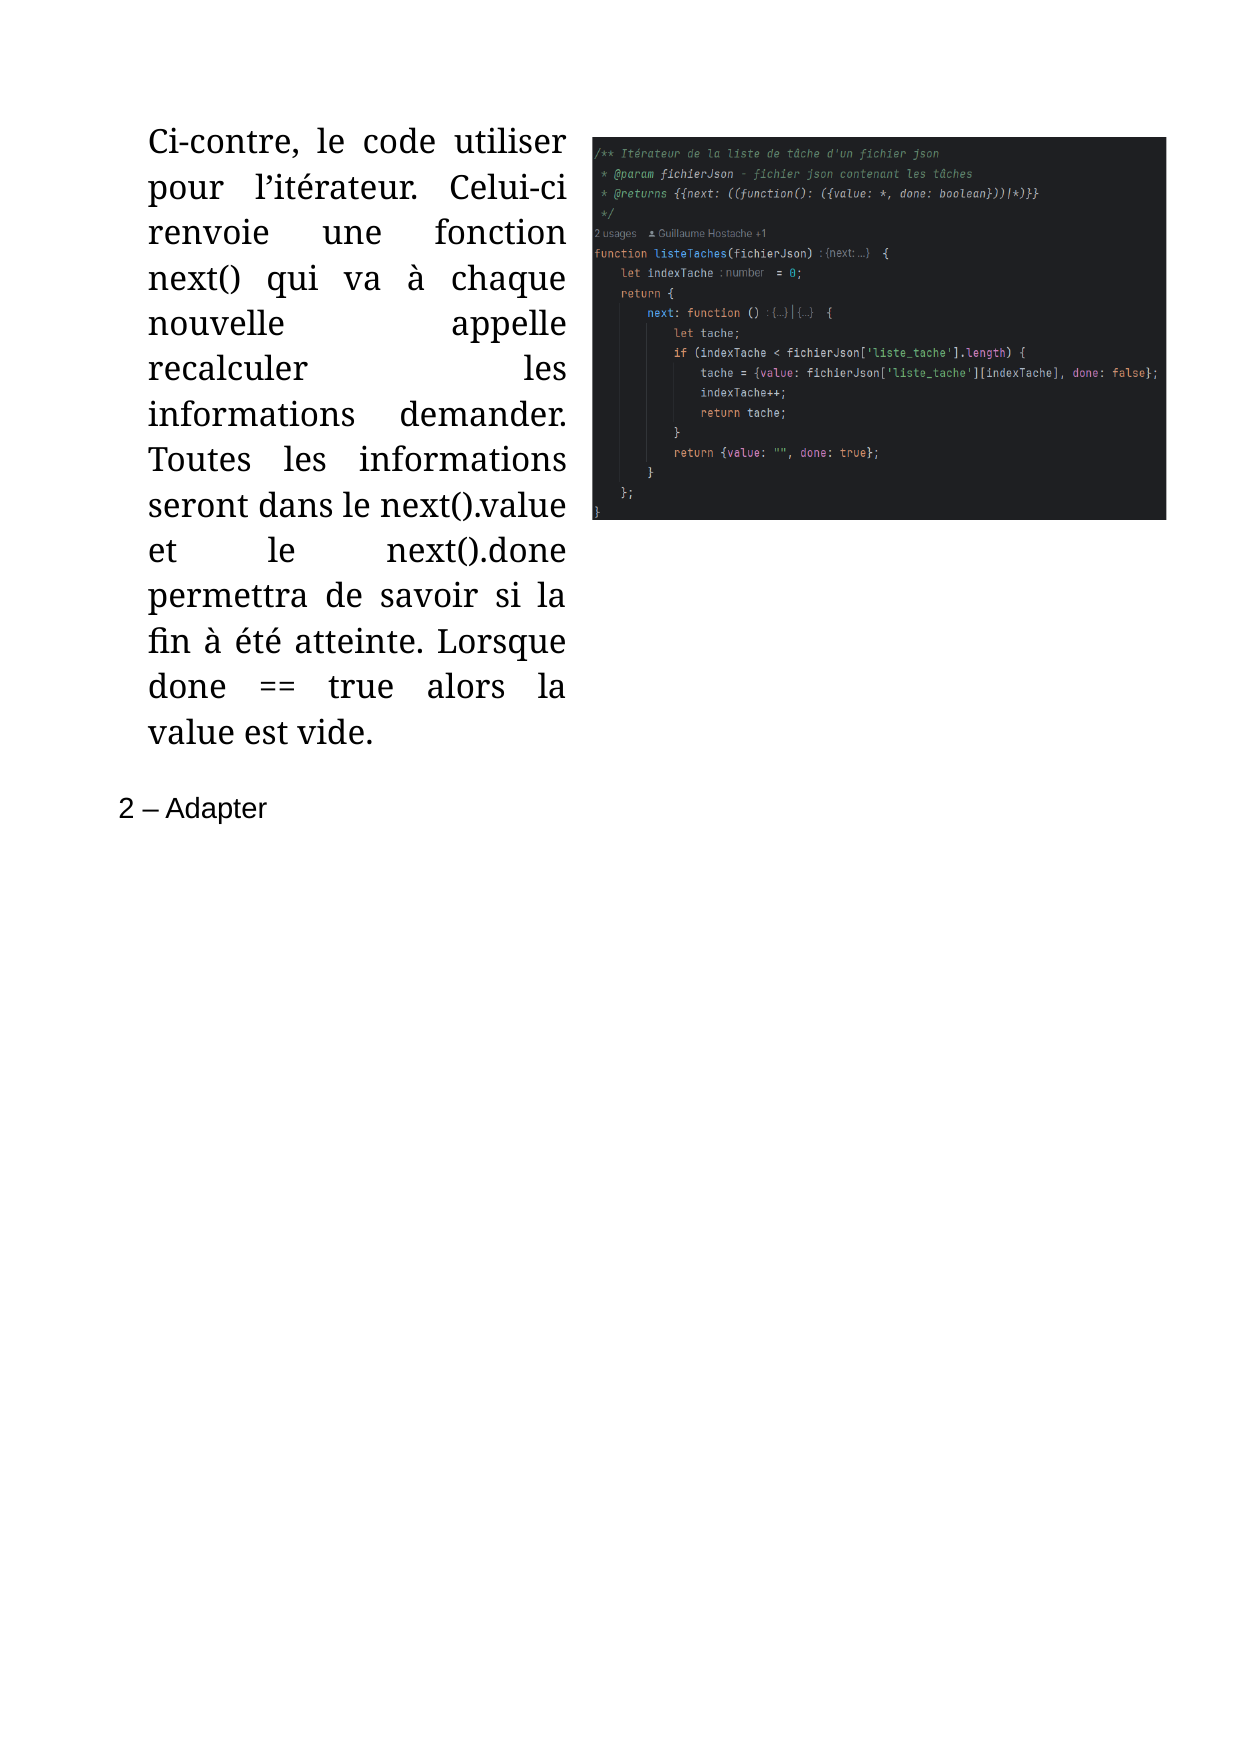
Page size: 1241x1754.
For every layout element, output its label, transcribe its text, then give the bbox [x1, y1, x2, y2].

text Ci-contre, le code utiliser pour l’itérateur. Celui-ci renvoie une fonction next() qui va à chaque nouvelle appelle recalculer les informations demander. Toutes les informations seront dans le next().value et le next().done permettra de savoir si la fin à été atteinte. Lorsque done == true alors la value est vide. [148, 118, 567, 754]
subtitle 2 – Adapter [118, 791, 1122, 824]
picture [592, 137, 1167, 520]
